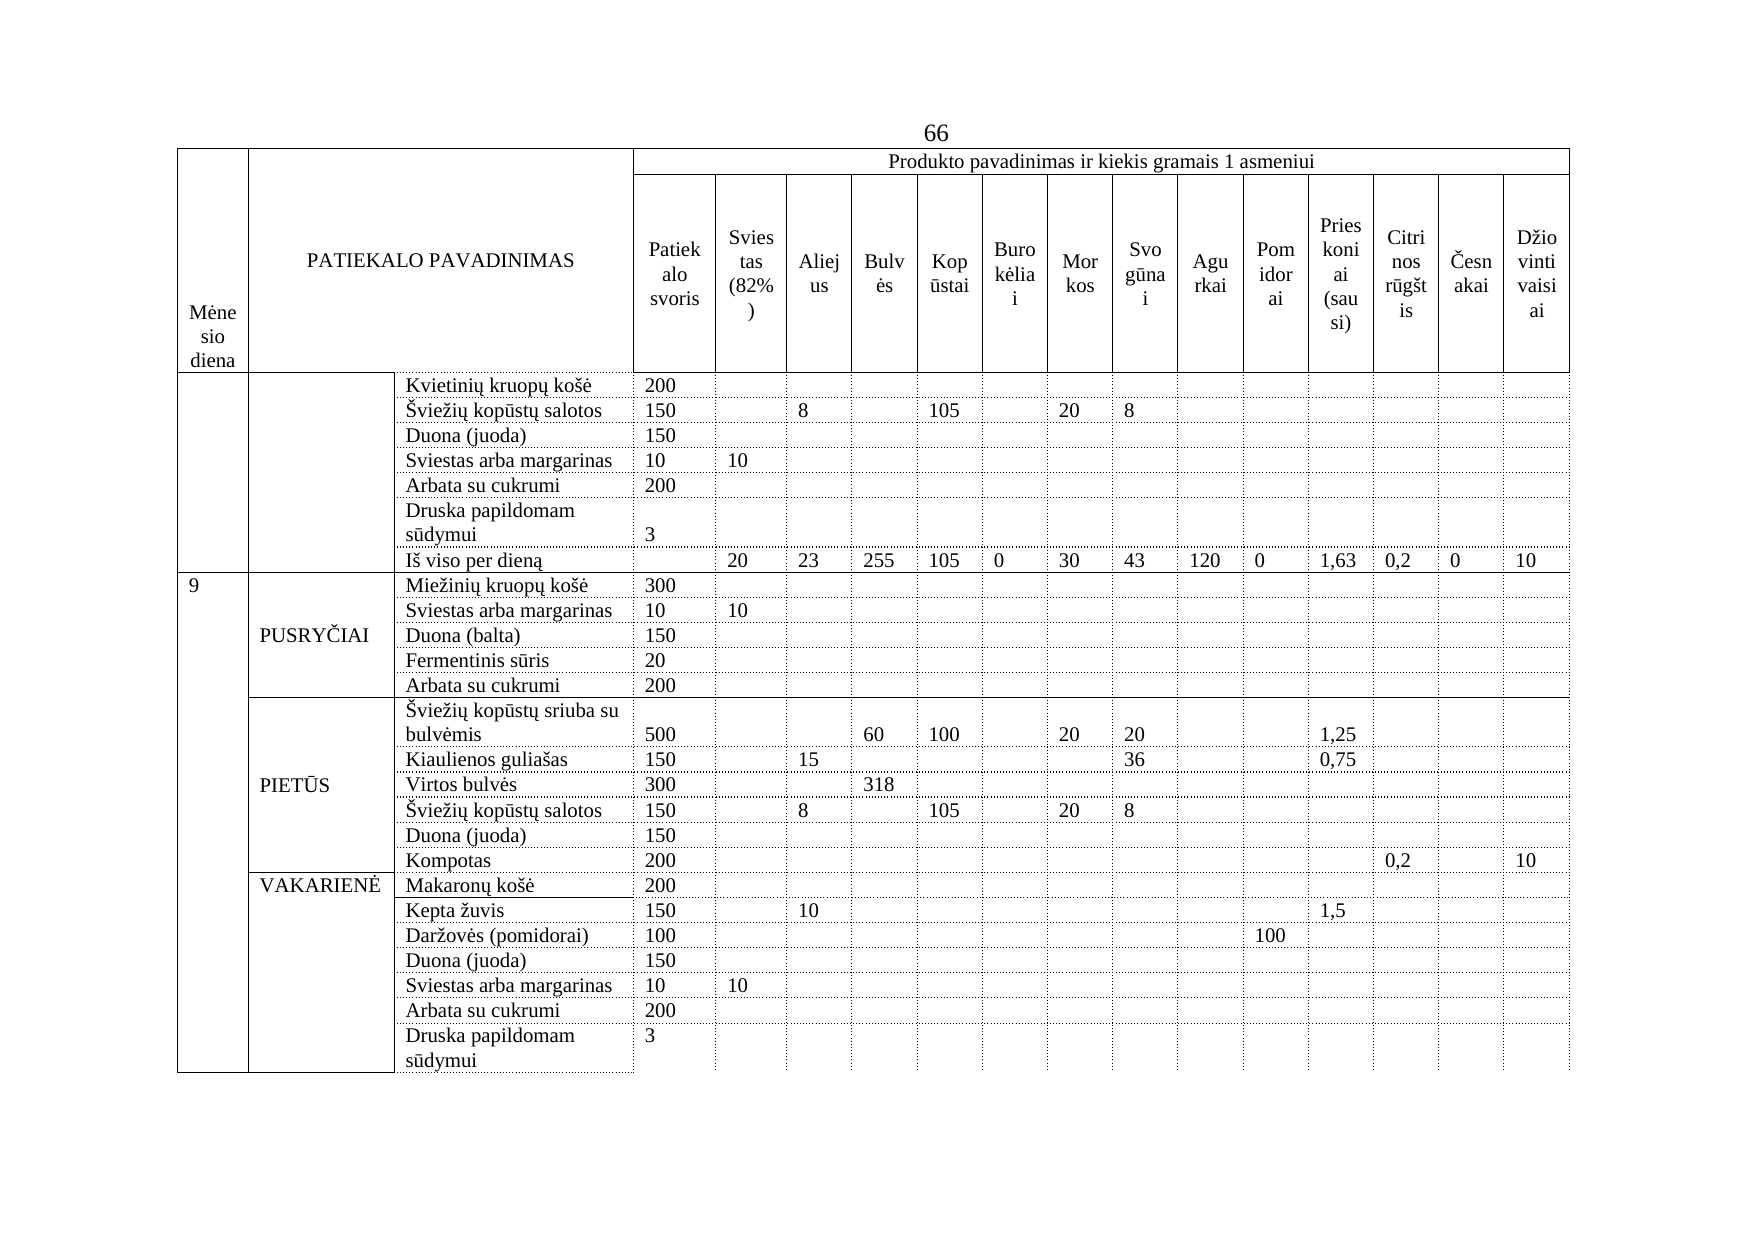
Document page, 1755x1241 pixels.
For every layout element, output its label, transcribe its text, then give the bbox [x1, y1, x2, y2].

table_cell 8 [1113, 397, 1178, 422]
table_cell [1243, 422, 1308, 447]
table_cell [1570, 746, 1581, 771]
table_cell [917, 472, 982, 497]
table_cell [1439, 922, 1504, 947]
table_cell [1178, 796, 1243, 822]
table_cell [982, 698, 1047, 746]
table_cell 1,63 [1308, 546, 1373, 572]
table_cell [1570, 372, 1581, 397]
table_cell [1308, 373, 1373, 397]
table_cell [716, 872, 787, 897]
table_cell [1178, 672, 1243, 697]
table_cell Kompotas [395, 847, 633, 872]
table_cell [1308, 771, 1373, 796]
table_cell [633, 546, 716, 572]
table_cell [1243, 647, 1308, 672]
table_cell [716, 796, 787, 822]
table_cell [1504, 897, 1570, 922]
table_cell [1374, 947, 1439, 972]
table_cell 36 [1113, 746, 1178, 771]
table_cell [1243, 947, 1308, 972]
table_cell [1570, 447, 1581, 472]
table_cell Kopūstai [918, 175, 982, 372]
table_cell [1581, 397, 1595, 422]
table_cell 15 [787, 746, 852, 771]
table_cell [1504, 746, 1570, 771]
table_cell [1048, 422, 1113, 447]
table_cell [852, 573, 917, 597]
table_cell [917, 822, 982, 847]
table_cell [852, 472, 917, 497]
table_cell [1113, 597, 1178, 622]
table_cell [1570, 672, 1581, 697]
table_cell [787, 1023, 852, 1072]
table_cell [1581, 997, 1595, 1022]
table_cell 10 [633, 597, 716, 622]
table_cell 20 [716, 546, 787, 572]
table_cell [716, 847, 787, 872]
table_cell [716, 822, 787, 847]
table_cell [1178, 422, 1243, 447]
table_cell [1570, 872, 1581, 897]
table_cell [852, 746, 917, 771]
table_cell [1439, 447, 1504, 472]
table_cell Svogūnai [1113, 175, 1177, 372]
table_cell [917, 672, 982, 697]
table_cell [1374, 1023, 1439, 1072]
table_cell [1439, 997, 1504, 1022]
table_cell Česnakai [1439, 175, 1503, 372]
table_cell [1308, 422, 1373, 447]
table_cell [1243, 573, 1308, 597]
table_cell [1374, 698, 1439, 746]
table_cell [917, 847, 982, 872]
table_cell Virtos bulvės [395, 771, 633, 796]
table_cell 10 [716, 447, 787, 472]
table_cell [852, 497, 917, 546]
table_cell [1504, 422, 1570, 447]
table_cell [1374, 771, 1439, 796]
table_cell 8 [787, 796, 852, 822]
table_cell [787, 573, 852, 597]
table_cell 20 [633, 647, 716, 672]
table_cell [1504, 796, 1570, 822]
table_cell [852, 672, 917, 697]
table_cell [852, 796, 917, 822]
table_cell [1374, 897, 1439, 922]
table_cell [178, 373, 248, 572]
table_cell [1178, 746, 1243, 771]
table_cell [1243, 373, 1308, 397]
table_cell [1374, 872, 1439, 897]
table_cell [1178, 622, 1243, 647]
table_cell [1243, 822, 1308, 847]
table_cell [917, 497, 982, 546]
table_cell [1048, 897, 1113, 922]
table_cell [1581, 497, 1595, 546]
table_cell [787, 771, 852, 796]
table_cell 1,5 [1308, 897, 1373, 922]
table_cell [917, 373, 982, 397]
table_cell [1581, 174, 1595, 372]
table_cell [787, 597, 852, 622]
table_cell [1374, 373, 1439, 397]
table_cell [982, 647, 1047, 672]
table_cell [787, 422, 852, 447]
table_cell Pomidorai [1244, 175, 1308, 372]
table_cell [852, 897, 917, 922]
table_cell [1581, 597, 1595, 622]
table_cell [1439, 822, 1504, 847]
table_cell [1178, 373, 1243, 397]
table_cell [852, 972, 917, 997]
table_cell [1308, 822, 1373, 847]
table_cell 3 [633, 1023, 716, 1072]
table_cell [1374, 422, 1439, 447]
table_cell [917, 997, 982, 1022]
table_cell [716, 947, 787, 972]
table_cell [1439, 746, 1504, 771]
table_cell [1243, 847, 1308, 872]
table_cell [1570, 847, 1581, 872]
table_cell 150 [633, 622, 716, 647]
table_cell [917, 872, 982, 897]
table_cell [1581, 796, 1595, 822]
table_cell 0 [1243, 546, 1308, 572]
table_cell 300 [633, 573, 716, 597]
table_cell [1570, 597, 1581, 622]
table_cell Duona (juoda) [395, 947, 633, 972]
table_cell [917, 597, 982, 622]
table_cell 200 [633, 872, 716, 897]
table_cell [1048, 622, 1113, 647]
table_cell [716, 422, 787, 447]
table_cell [1570, 622, 1581, 647]
table_cell [1570, 397, 1581, 422]
table_cell [787, 872, 852, 897]
table_cell [716, 672, 787, 697]
table_header Produkto pavadinimas ir kiekis gramais 1 asmeniui [634, 149, 1569, 174]
table_header [1570, 148, 1581, 174]
table_cell 43 [1113, 546, 1178, 572]
table_cell [1581, 372, 1595, 397]
table_cell [787, 847, 852, 872]
table_cell [787, 947, 852, 972]
table_cell Šviežių kopūstų sriuba su bulvėmis [395, 698, 633, 746]
table_cell 200 [633, 373, 716, 397]
table_cell [787, 447, 852, 472]
table_cell [1439, 1023, 1504, 1072]
table_cell [716, 622, 787, 647]
table_cell [1308, 947, 1373, 972]
table_cell [716, 997, 787, 1022]
table_cell [1308, 872, 1373, 897]
table_cell [1439, 597, 1504, 622]
table_cell [1570, 796, 1581, 822]
table_cell [1374, 573, 1439, 597]
table_cell [1581, 1023, 1595, 1072]
table_cell [1308, 647, 1373, 672]
table_cell [982, 672, 1047, 697]
table_cell [1308, 597, 1373, 622]
table_cell [1243, 1023, 1308, 1072]
table_cell [982, 771, 1047, 796]
table_cell [716, 472, 787, 497]
table_cell [1178, 397, 1243, 422]
table_cell [1048, 746, 1113, 771]
table_cell [1439, 397, 1504, 422]
table_cell [1504, 447, 1570, 472]
table_cell [1048, 447, 1113, 472]
table_cell [1570, 647, 1581, 672]
table_cell [1570, 497, 1581, 546]
table_cell [917, 647, 982, 672]
table_cell [787, 647, 852, 672]
table_cell [917, 972, 982, 997]
table_cell [1504, 1023, 1570, 1072]
table_cell Citrinos rūgštis [1374, 175, 1438, 372]
table_cell Fermentinis sūris [395, 647, 633, 672]
table_cell Duona (juoda) [395, 822, 633, 847]
table_cell 150 [633, 947, 716, 972]
table_cell [1504, 822, 1570, 847]
table_cell [1439, 796, 1504, 822]
table_cell [1113, 972, 1178, 997]
table_cell [787, 622, 852, 647]
table_cell [917, 947, 982, 972]
table_cell [852, 872, 917, 897]
table_cell 300 [633, 771, 716, 796]
table_cell [982, 972, 1047, 997]
table_cell 0 [982, 546, 1047, 572]
table_header Mėnesio diena [178, 149, 248, 372]
table_cell [1243, 497, 1308, 546]
table_cell [1113, 472, 1178, 497]
table_cell [917, 422, 982, 447]
table_cell Makaronų košė [395, 872, 633, 897]
table_cell [1178, 872, 1243, 897]
table_cell [1178, 647, 1243, 672]
table_cell 10 [1504, 546, 1570, 572]
table_cell [1243, 997, 1308, 1022]
table_cell [716, 897, 787, 922]
table_cell [917, 897, 982, 922]
table_cell [1113, 647, 1178, 672]
table_cell [1439, 497, 1504, 546]
table_cell [787, 972, 852, 997]
table_cell 150 [633, 796, 716, 822]
table_cell [917, 447, 982, 472]
table_cell [1048, 972, 1113, 997]
table_cell [1243, 796, 1308, 822]
table_cell [852, 397, 917, 422]
table_cell [1581, 922, 1595, 947]
table_cell [1113, 922, 1178, 947]
table_cell [716, 497, 787, 546]
table_cell [852, 373, 917, 397]
table_cell [787, 822, 852, 847]
table_cell [1243, 897, 1308, 922]
table_cell 0 [1439, 546, 1504, 572]
table_cell [1504, 472, 1570, 497]
table_cell [1113, 1023, 1178, 1072]
table_cell [1374, 647, 1439, 672]
table_cell [1374, 997, 1439, 1022]
table_cell [1048, 672, 1113, 697]
table_cell [1439, 771, 1504, 796]
table_cell 100 [1243, 922, 1308, 947]
table_cell [1570, 947, 1581, 972]
table_cell Džiovinti vaisiai [1504, 175, 1569, 372]
table_cell 150 [633, 422, 716, 447]
table_cell 10 [633, 972, 716, 997]
table_cell [1581, 422, 1595, 447]
table_cell [917, 771, 982, 796]
table_cell [1374, 922, 1439, 947]
table_cell [1113, 672, 1178, 697]
table_cell [1570, 897, 1581, 922]
table_cell [1439, 422, 1504, 447]
table_cell [787, 922, 852, 947]
table_cell [1504, 373, 1570, 397]
table_cell [716, 922, 787, 947]
table_cell [852, 822, 917, 847]
table_cell [716, 373, 787, 397]
table_cell Aliejus [787, 175, 851, 372]
table_cell [1308, 672, 1373, 697]
table_cell 120 [1178, 546, 1243, 572]
table_cell [1581, 847, 1595, 872]
table_cell Iš viso per dieną [395, 546, 633, 572]
table_cell [1570, 972, 1581, 997]
table_cell [1374, 672, 1439, 697]
table_cell [787, 672, 852, 697]
table_cell 150 [633, 897, 716, 922]
table_cell [1374, 397, 1439, 422]
table_cell [1178, 972, 1243, 997]
table_cell [1048, 647, 1113, 672]
table_cell [1581, 672, 1595, 697]
table_cell [716, 397, 787, 422]
table_cell Druska papildomam sūdymui [395, 1023, 633, 1072]
table_cell [1243, 472, 1308, 497]
table_cell [1048, 822, 1113, 847]
table_cell Sviestas (82%) [716, 175, 786, 372]
table_cell 10 [787, 897, 852, 922]
table_cell [1570, 822, 1581, 847]
table_cell 200 [633, 672, 716, 697]
table_cell [1581, 546, 1595, 572]
table_cell [852, 597, 917, 622]
table_cell 500 [633, 698, 716, 746]
table_cell [982, 847, 1047, 872]
table_cell [1374, 622, 1439, 647]
table_cell [1048, 373, 1113, 397]
table_cell [1439, 897, 1504, 922]
table_cell [1178, 897, 1243, 922]
table_cell [852, 622, 917, 647]
table_cell [787, 698, 852, 746]
table_cell [1308, 1023, 1373, 1072]
table_cell [1581, 447, 1595, 472]
table_cell [1243, 622, 1308, 647]
table_cell [852, 447, 917, 472]
table_cell PIETŪS [249, 698, 394, 872]
table_cell [1570, 174, 1581, 372]
table_cell [1439, 373, 1504, 397]
table_cell VAKARIENĖ [249, 873, 394, 1072]
table_cell [1308, 847, 1373, 872]
table_cell [1439, 847, 1504, 872]
table_cell [1570, 546, 1581, 572]
table_cell 8 [1113, 796, 1178, 822]
table_cell 255 [852, 546, 917, 572]
table_cell 150 [633, 397, 716, 422]
table_cell 100 [917, 698, 982, 746]
table_cell [917, 573, 982, 597]
table_cell Kiaulienos guliašas [395, 746, 633, 771]
table_cell [1308, 472, 1373, 497]
table_cell [1570, 922, 1581, 947]
table_cell [1308, 497, 1373, 546]
table_cell [1581, 897, 1595, 922]
table_cell Kvietinių kruopų košė [395, 372, 633, 397]
table_cell [787, 997, 852, 1022]
table_cell [1374, 597, 1439, 622]
table_cell Burokėliai [983, 175, 1047, 372]
table_cell [1178, 698, 1243, 746]
table_cell Šviežių kopūstų salotos [395, 796, 633, 822]
table_cell [1504, 922, 1570, 947]
table_cell [1504, 771, 1570, 796]
table_cell [1581, 947, 1595, 972]
table_cell [1581, 872, 1595, 897]
table_cell [1504, 698, 1570, 746]
table_cell [1048, 597, 1113, 622]
table_cell [982, 472, 1047, 497]
table_cell 60 [852, 698, 917, 746]
table_cell [1113, 997, 1178, 1022]
table_cell [1178, 573, 1243, 597]
table_cell [982, 796, 1047, 822]
table_cell [1570, 472, 1581, 497]
table_cell [1048, 771, 1113, 796]
table_cell Sviestas arba margarinas [395, 597, 633, 622]
table_cell [982, 922, 1047, 947]
table_cell 105 [917, 796, 982, 822]
table_cell 0,75 [1308, 746, 1373, 771]
table_cell [982, 1023, 1047, 1072]
table_cell [1439, 647, 1504, 672]
table_cell [1113, 447, 1178, 472]
table_cell [1113, 822, 1178, 847]
table_cell [1374, 472, 1439, 497]
table_cell [1308, 997, 1373, 1022]
table_cell [1308, 796, 1373, 822]
table_cell [1504, 622, 1570, 647]
table_cell [1374, 447, 1439, 472]
table_cell [716, 698, 787, 746]
table_cell [982, 746, 1047, 771]
table_cell [1570, 697, 1581, 746]
table_cell [1374, 796, 1439, 822]
table_cell 150 [633, 822, 716, 847]
table_cell [1048, 1023, 1113, 1072]
table_cell [1178, 847, 1243, 872]
table_cell [1048, 872, 1113, 897]
table_cell [1178, 472, 1243, 497]
table_cell 150 [633, 746, 716, 771]
table_cell Agurkai [1178, 175, 1243, 372]
table_cell [917, 622, 982, 647]
table_cell [1308, 972, 1373, 997]
table_cell [1243, 872, 1308, 897]
table_cell [1504, 647, 1570, 672]
table_cell 0,2 [1374, 847, 1439, 872]
table_cell [852, 997, 917, 1022]
table_cell Miežinių kruopų košė [395, 573, 633, 597]
table_cell [982, 397, 1047, 422]
table_cell [1048, 497, 1113, 546]
table_cell 1,25 [1308, 698, 1373, 746]
table_cell 105 [917, 397, 982, 422]
table_cell Daržovės (pomidorai) [395, 922, 633, 947]
table_cell Patiekalo svoris [634, 175, 715, 372]
table_cell [1374, 497, 1439, 546]
table_cell [1243, 447, 1308, 472]
table_cell [1113, 771, 1178, 796]
table_cell [1570, 422, 1581, 447]
table_cell 10 [716, 972, 787, 997]
table_cell Arbata su cukrumi [395, 472, 633, 497]
table_cell [1048, 947, 1113, 972]
table_cell [1113, 573, 1178, 597]
table_cell Duona (balta) [395, 622, 633, 647]
table_cell 100 [633, 922, 716, 947]
table_cell [1113, 497, 1178, 546]
table_cell [982, 622, 1047, 647]
table_cell [1308, 447, 1373, 472]
table_cell [1581, 972, 1595, 997]
table_cell [716, 746, 787, 771]
table_cell [1243, 672, 1308, 697]
table_cell Arbata su cukrumi [395, 997, 633, 1022]
table_cell [1178, 947, 1243, 972]
table_cell [1439, 622, 1504, 647]
table_cell 9 [178, 573, 248, 1072]
table_cell [1113, 897, 1178, 922]
table_cell 20 [1048, 397, 1113, 422]
table_header [1581, 148, 1595, 174]
table_cell [1308, 922, 1373, 947]
table_cell [1243, 397, 1308, 422]
table_cell [1570, 771, 1581, 796]
table_cell [982, 597, 1047, 622]
table_cell [982, 897, 1047, 922]
table_cell 20 [1048, 796, 1113, 822]
table_cell [1048, 573, 1113, 597]
table_cell Druska papildomam sūdymui [395, 497, 633, 546]
table_cell [1581, 572, 1595, 597]
table_cell [852, 647, 917, 672]
table_cell [1504, 573, 1570, 597]
table_cell [852, 947, 917, 972]
table_cell [1243, 698, 1308, 746]
table_cell [982, 447, 1047, 472]
table_cell [1439, 972, 1504, 997]
table_cell [917, 922, 982, 947]
table_cell [716, 1023, 787, 1072]
table_cell 318 [852, 771, 917, 796]
table_cell Kepta žuvis [395, 898, 633, 922]
table_cell [1243, 771, 1308, 796]
table_cell [982, 872, 1047, 897]
table_cell [787, 373, 852, 397]
table_cell [1178, 922, 1243, 947]
table_cell [1504, 597, 1570, 622]
table_cell [1439, 672, 1504, 697]
table_cell [982, 422, 1047, 447]
table_cell [917, 1023, 982, 1072]
table_cell [1178, 997, 1243, 1022]
table_cell [1581, 746, 1595, 771]
table_cell [1581, 697, 1595, 746]
table_cell [787, 472, 852, 497]
table_cell 8 [787, 397, 852, 422]
table_cell [1439, 872, 1504, 897]
table_cell 200 [633, 847, 716, 872]
table_cell [1581, 771, 1595, 796]
table_header PATIEKALO PAVADINIMAS [249, 149, 633, 372]
table_cell [1374, 746, 1439, 771]
table_cell [1504, 672, 1570, 697]
table_cell [787, 497, 852, 546]
table_cell PUSRYČIAI [249, 573, 394, 697]
table_cell [1504, 997, 1570, 1022]
table_cell [982, 373, 1047, 397]
table_cell 10 [1504, 847, 1570, 872]
table_cell [982, 947, 1047, 972]
table_cell [716, 647, 787, 672]
table_cell [1374, 822, 1439, 847]
table_cell Bulvės [852, 175, 917, 372]
table_cell [1581, 472, 1595, 497]
table_cell Arbata su cukrumi [395, 672, 633, 697]
table_cell [982, 573, 1047, 597]
table_cell [1439, 573, 1504, 597]
table_cell [1178, 771, 1243, 796]
table_cell [1178, 1023, 1243, 1072]
table_cell [1504, 972, 1570, 997]
table_cell [1243, 972, 1308, 997]
table_cell [1570, 572, 1581, 597]
table_cell [982, 497, 1047, 546]
table_cell [1178, 597, 1243, 622]
table_cell [1048, 997, 1113, 1022]
table_cell [1113, 947, 1178, 972]
table_cell [1048, 922, 1113, 947]
table_cell 20 [1048, 698, 1113, 746]
table_cell [1581, 622, 1595, 647]
table_cell 0,2 [1374, 546, 1439, 572]
table_cell [1113, 422, 1178, 447]
table_cell [1581, 647, 1595, 672]
table_cell 105 [917, 546, 982, 572]
table_cell 20 [1113, 698, 1178, 746]
table_cell Prieskoniai (sausi) [1309, 175, 1373, 372]
table_cell [982, 822, 1047, 847]
table_cell [852, 422, 917, 447]
table_cell 200 [633, 997, 716, 1022]
table_cell [1504, 397, 1570, 422]
table_cell 23 [787, 546, 852, 572]
table_cell [1581, 822, 1595, 847]
table_cell [1113, 872, 1178, 897]
table_cell [1178, 497, 1243, 546]
table_cell [852, 922, 917, 947]
table_cell Šviežių kopūstų salotos [395, 397, 633, 422]
table_cell [1048, 847, 1113, 872]
table_cell Sviestas arba margarinas [395, 972, 633, 997]
table_cell [1113, 622, 1178, 647]
table_cell 3 [633, 497, 716, 546]
table_cell 10 [716, 597, 787, 622]
table_cell 10 [633, 447, 716, 472]
table_cell [1374, 972, 1439, 997]
table_cell Sviestas arba margarinas [395, 447, 633, 472]
table_cell [1504, 497, 1570, 546]
table_cell [1113, 373, 1178, 397]
table_cell [1439, 947, 1504, 972]
table_cell [716, 573, 787, 597]
table_cell Morkos [1048, 175, 1112, 372]
table_cell [852, 1023, 917, 1072]
table_cell 200 [633, 472, 716, 497]
table_cell [1308, 397, 1373, 422]
table_cell [1048, 472, 1113, 497]
table_cell [1308, 573, 1373, 597]
table_cell [852, 847, 917, 872]
table_cell [1570, 997, 1581, 1022]
table_cell [1504, 947, 1570, 972]
table_cell [1504, 872, 1570, 897]
table_cell [1178, 447, 1243, 472]
table_cell [982, 997, 1047, 1022]
table_cell [1243, 746, 1308, 771]
table_cell Duona (juoda) [395, 422, 633, 447]
table_cell [1439, 698, 1504, 746]
table_cell [1113, 847, 1178, 872]
table_cell [1243, 597, 1308, 622]
table_cell [1570, 1023, 1581, 1072]
table_cell [1439, 472, 1504, 497]
table_cell [1178, 822, 1243, 847]
table_cell 30 [1048, 546, 1113, 572]
table_cell [1308, 622, 1373, 647]
table_cell [917, 746, 982, 771]
table_cell [249, 373, 394, 572]
table_cell [716, 771, 787, 796]
